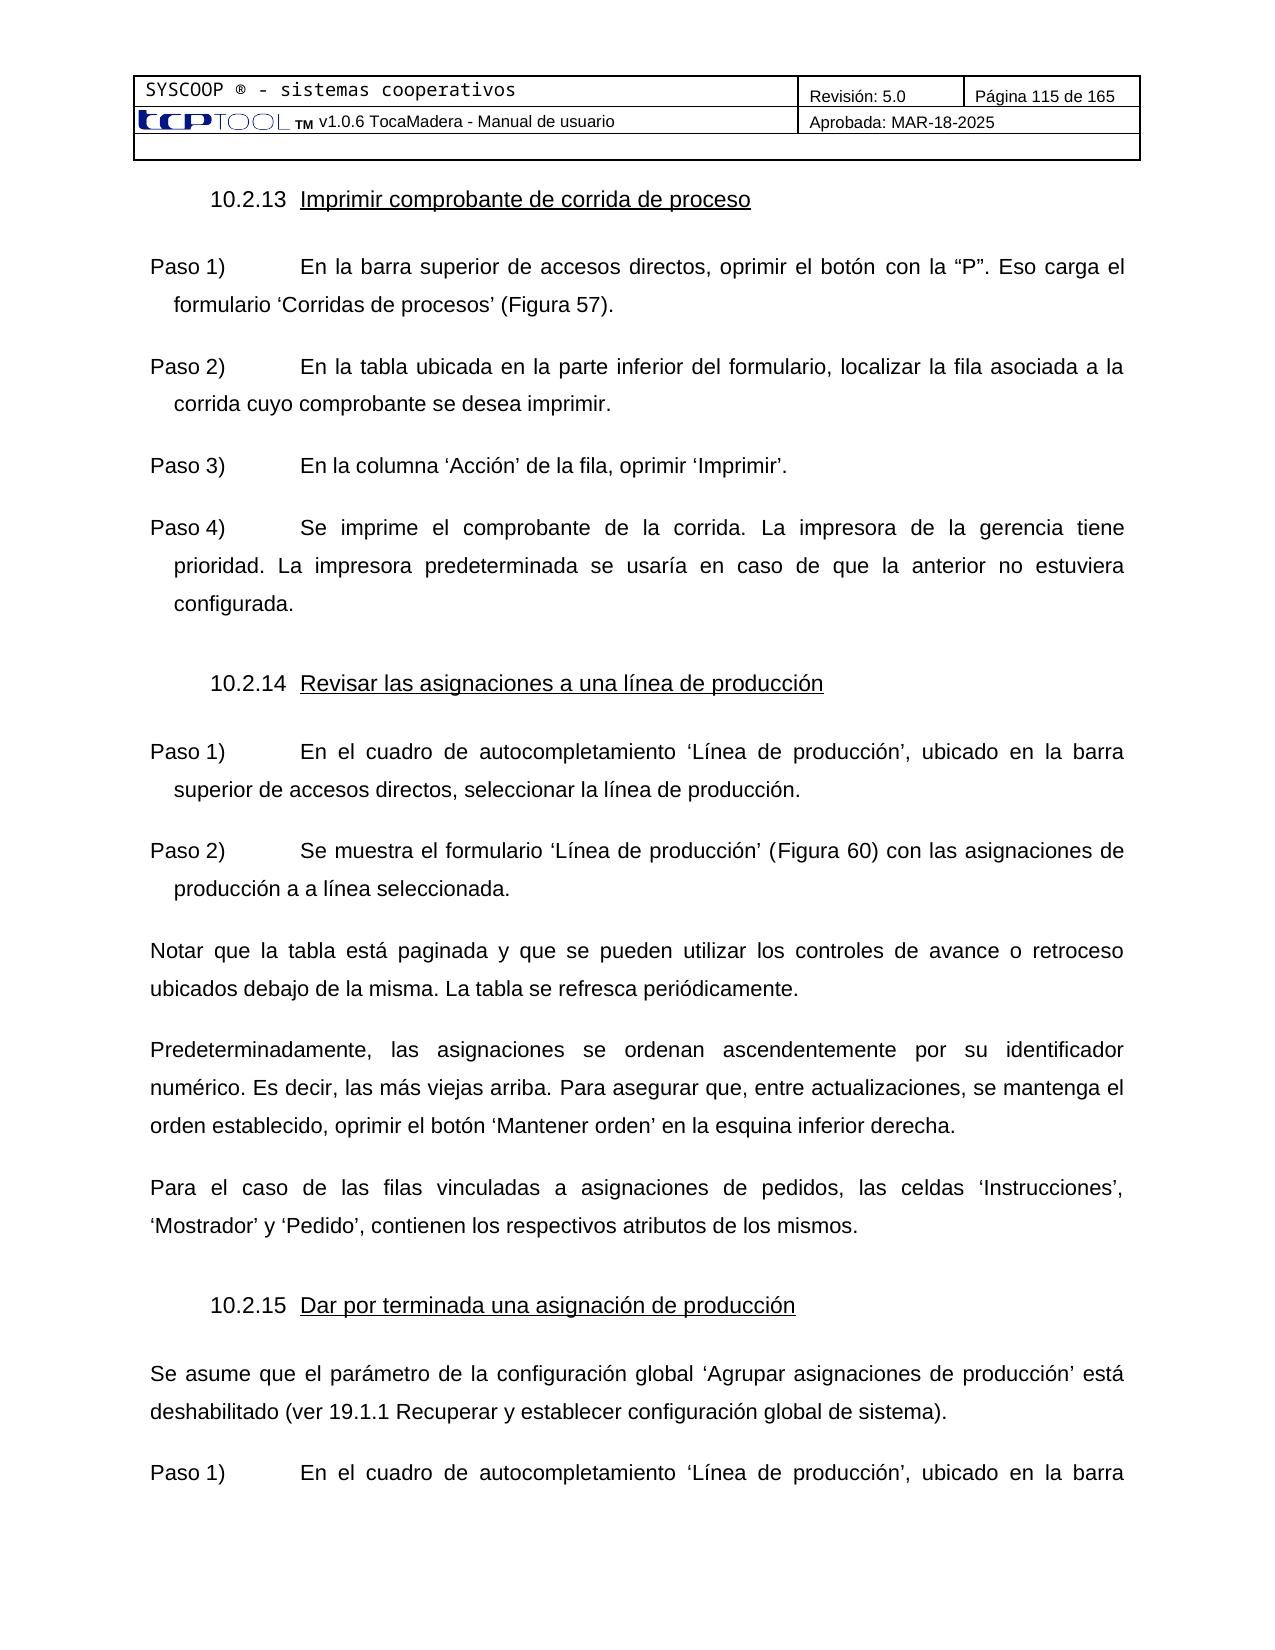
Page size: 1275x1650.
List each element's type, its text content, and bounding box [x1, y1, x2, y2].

list Se muestra el formulario ‘Línea de producción’ (Figura 60) con las asignaciones de producción a a línea seleccionada. [150, 838, 1125, 901]
list Se imprime el comprobante de la corrida. La impresora de la gerencia tiene prioridad. La impresora predeterminada se usaría en caso de que la anterior no estuviera configurada. [150, 515, 1125, 616]
text Notar que la tabla está paginada y que se pueden utilizar los controles de avance o retroceso ubicados debajo de la misma. La tabla se refresca periódicamente. [150, 938, 1125, 1001]
picture [138, 110, 290, 130]
text Se asume que el parámetro de la configuración global ‘Agrupar asignaciones de producción’ está deshabilitado (ver 19.1.1 Recuperar y establecer configuración global de sistema). [150, 1361, 1125, 1424]
text Para el caso de las filas vinculadas a asignaciones de pedidos, las celdas ‘Instrucciones’, ‘Mostrador’ y ‘Pedido’, contienen los respectivos atributos de los mismos. [150, 1175, 1125, 1238]
list En la tabla ubicada en la parte inferior del formulario, localizar la fila asociada a la corrida cuyo comprobante se desea imprimir. [150, 353, 1125, 417]
text Predeterminadamente, las asignaciones se ordenan ascendentemente por su identificador numérico. Es decir, las más viejas arriba. Para asegurar que, entre actualizaciones, se mantenga el orden establecido, oprimir el botón ‘Mantener orden’ en la esquina inferior derecha. [150, 1037, 1125, 1138]
list En la barra superior de accesos directos, oprimir el botón con la “P”. Eso carga el formulario ‘Corridas de procesos’ (Figura 57). [150, 254, 1125, 317]
list En la columna ‘Acción’ de la fila, oprimir ‘Imprimir’. [150, 453, 1125, 478]
subtitle Imprimir comprobante de corrida de proceso [210, 186, 1125, 212]
subtitle Dar por terminada una asignación de producción [210, 1292, 1125, 1319]
subtitle Revisar las asignaciones a una línea de producción [210, 670, 1125, 697]
list En el cuadro de autocompletamiento ‘Línea de producción’, ubicado en la barra superior de accesos directos, seleccionar la línea de producción. [150, 739, 1125, 802]
list En el cuadro de autocompletamiento ‘Línea de producción’, ubicado en la barra [150, 1460, 1125, 1486]
